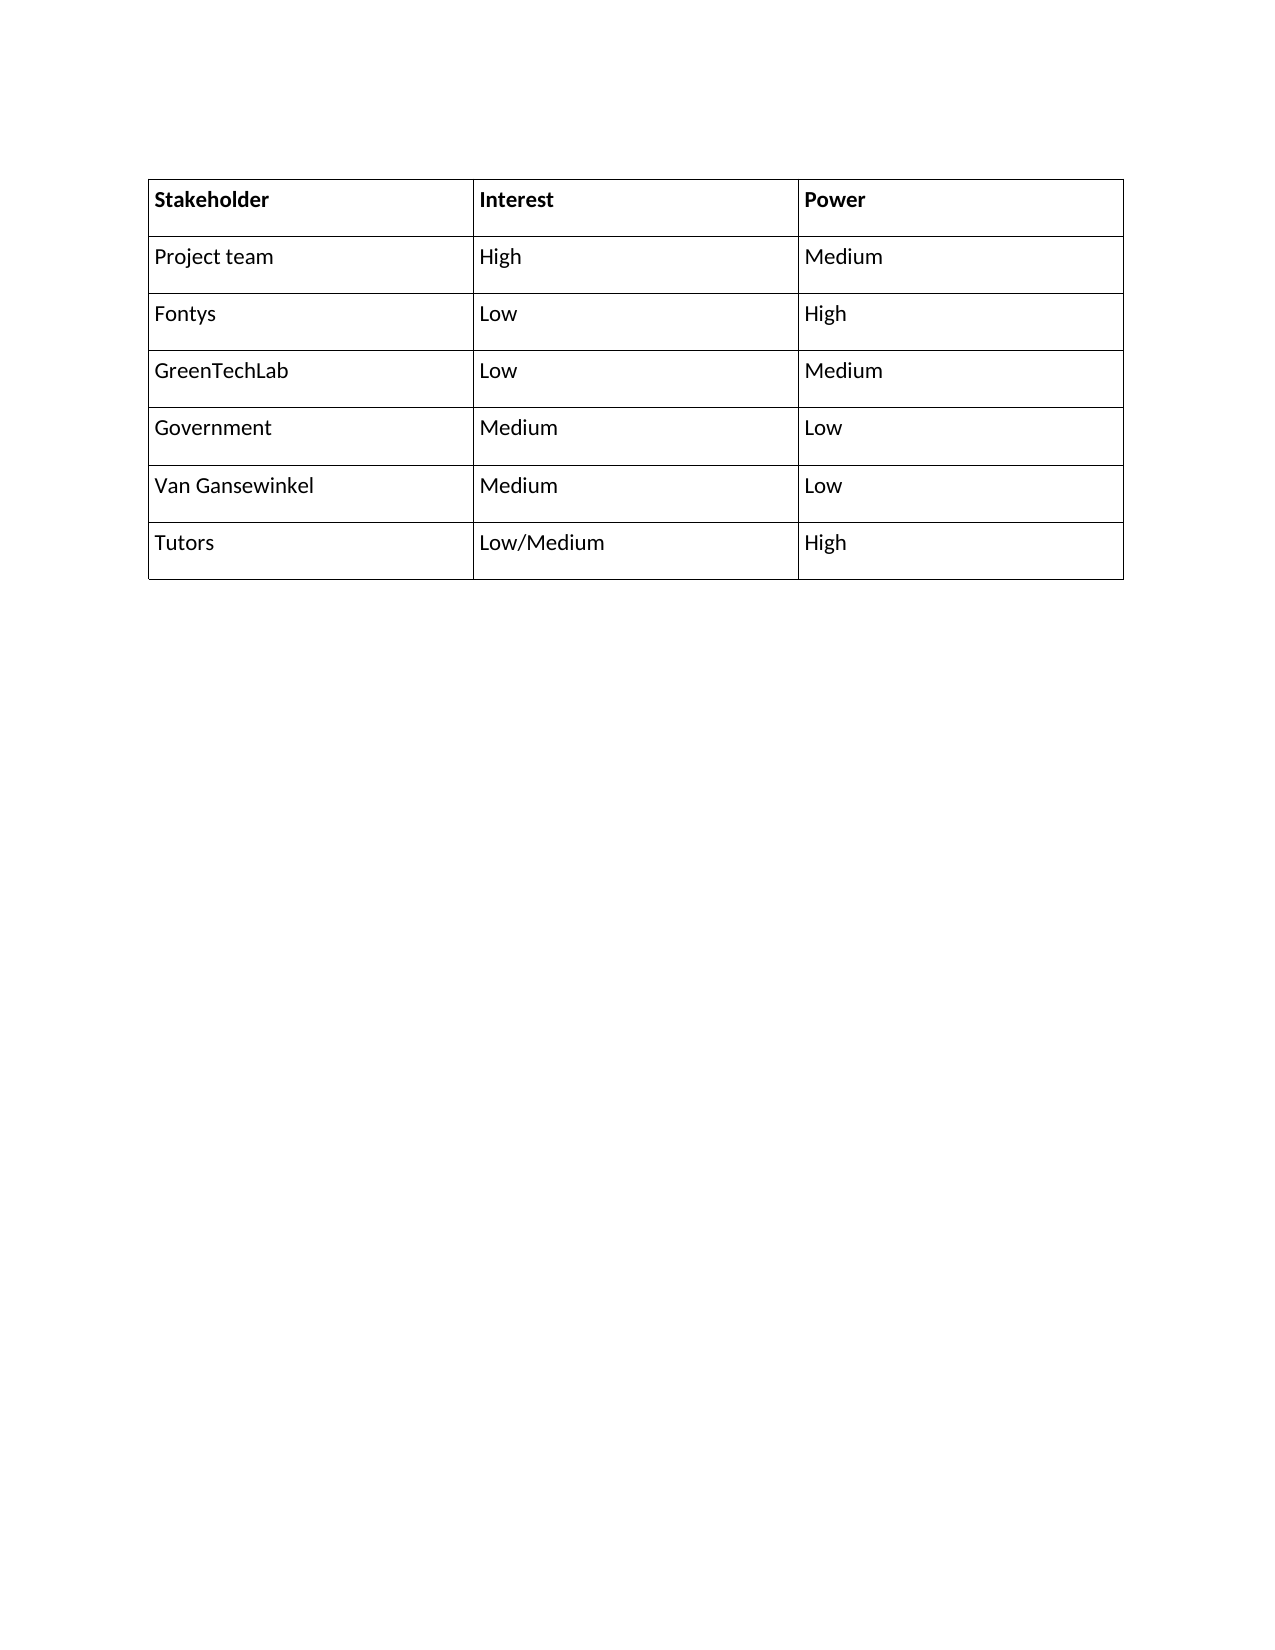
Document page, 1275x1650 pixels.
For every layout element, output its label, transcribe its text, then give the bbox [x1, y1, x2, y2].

table_cell Van Gansewinkel [149, 466, 473, 522]
table_cell Tutors [149, 523, 473, 579]
table_header Interest [474, 180, 798, 236]
table_cell Medium [474, 466, 798, 522]
table_cell Fontys [149, 294, 473, 350]
table_cell Project team [149, 237, 473, 293]
table_cell High [799, 294, 1123, 350]
table_header Power [799, 180, 1123, 236]
table_cell Medium [799, 237, 1123, 293]
table_header Stakeholder [149, 180, 473, 236]
table_cell GreenTechLab [149, 351, 473, 407]
table_cell Government [149, 408, 473, 464]
table_cell Low/Medium [474, 523, 798, 579]
table_cell High [474, 237, 798, 293]
table_cell Low [474, 351, 798, 407]
table_cell High [799, 523, 1123, 579]
table_cell Low [474, 294, 798, 350]
table_cell Low [799, 408, 1123, 464]
table_cell Low [799, 466, 1123, 522]
table_cell Medium [799, 351, 1123, 407]
table_cell Medium [474, 408, 798, 464]
